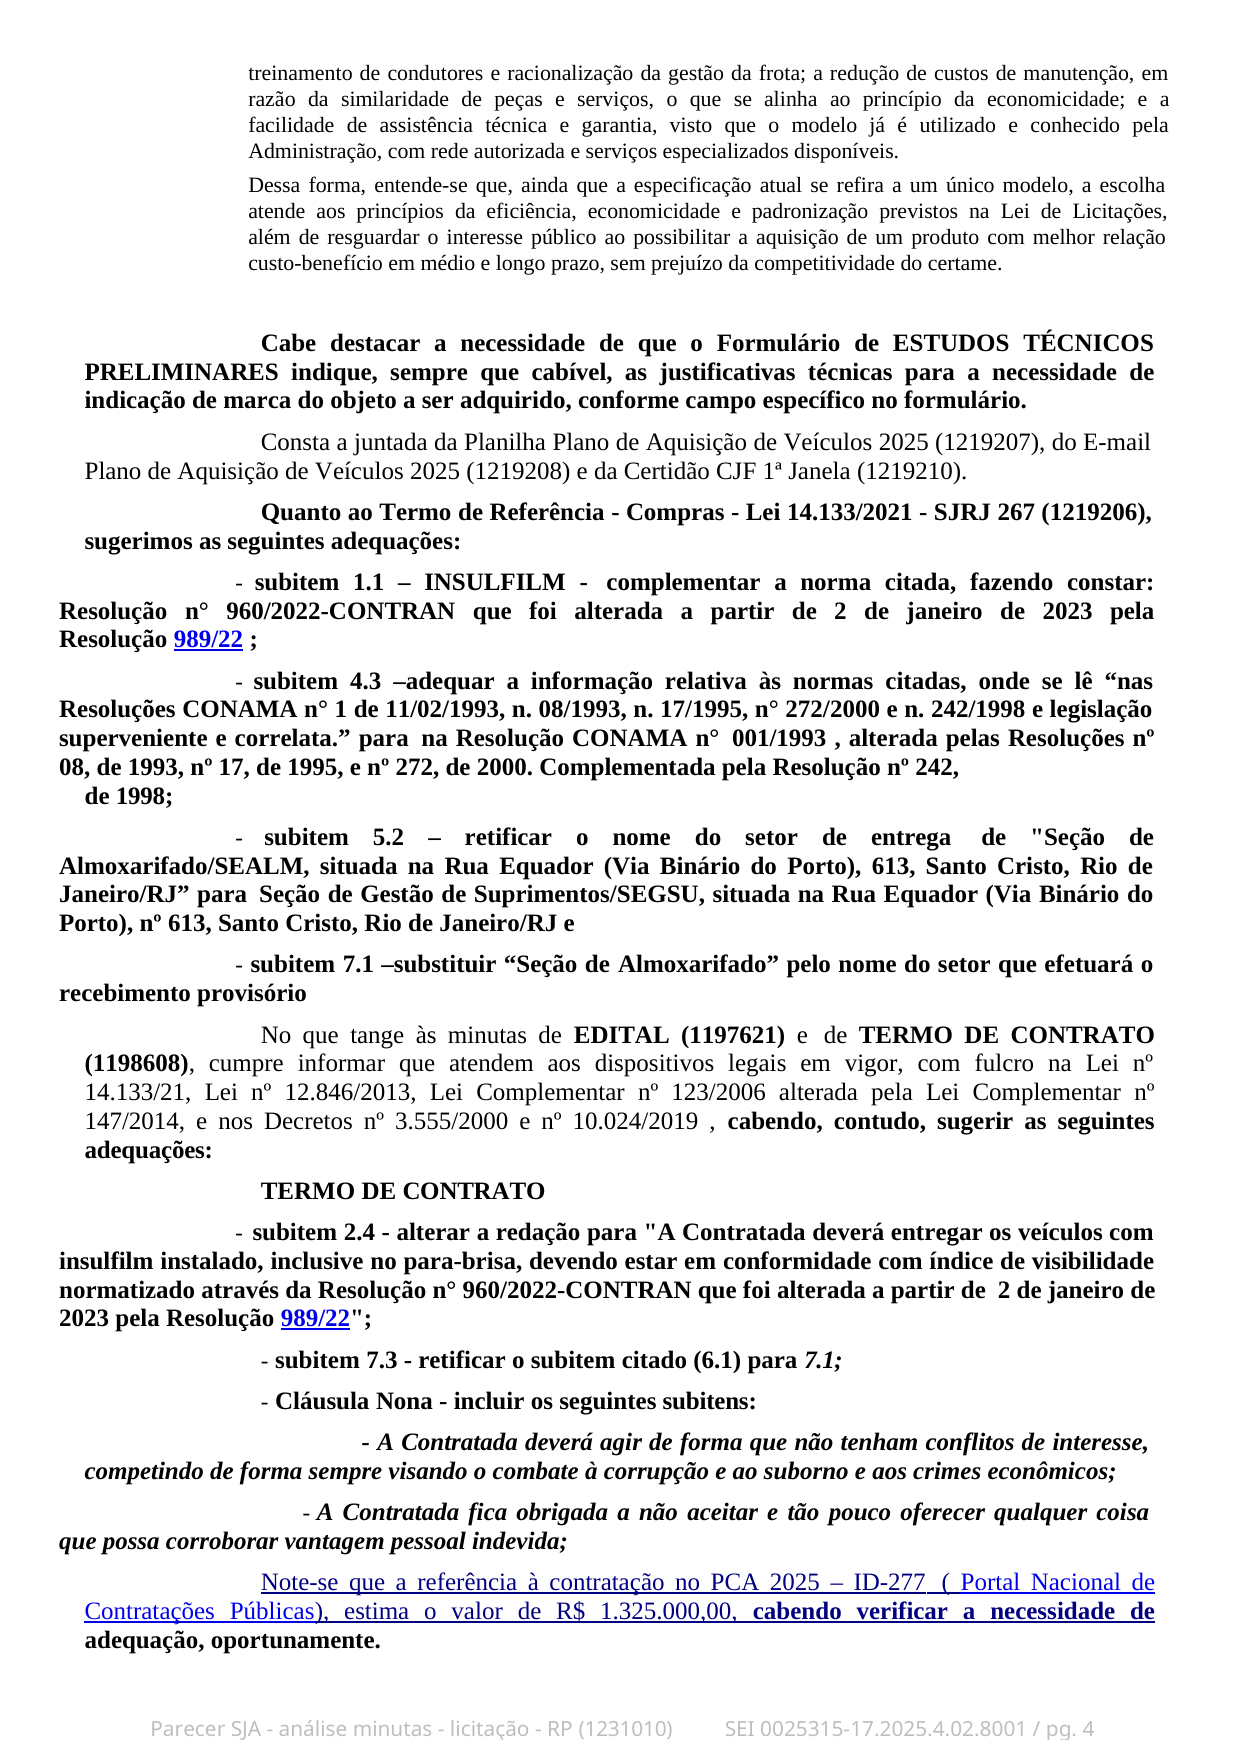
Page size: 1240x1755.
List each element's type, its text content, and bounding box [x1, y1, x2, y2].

list subitem 7.1 –substituir “Seção de Almoxarifado” pelo nome do setor que efetuará o recebimento provisório [59, 949, 1153, 1007]
text No que tange às minutas de EDITAL (1197621) e de TERMO DE CONTRATO (1198608), cumpre informar que atendem aos dispositivos legais em vigor, com fulcro na Lei nº 14.133/21, Lei nº 12.846/2013, Lei Complementar nº 123/2006 alterada pela Lei Complementar nº 147/2014, e nos Decretos nº 3.555/2000 e nº 10.024/2019 , cabendo, contudo, sugerir as seguintes adequações: [84, 1020, 1155, 1163]
list subitem 2.4 - alterar a redação para "A Contratada deverá entregar os veículos com insulfilm instalado, inclusive no para-brisa, devendo estar em conformidade com índice de visibilidade normatizado através da Resolução n° 960/2022-CONTRAN que foi alterada a partir de 2 de janeiro de 2023 pela Resolução 989/22"; [59, 1217, 1156, 1332]
text Note-se que a referência à contratação no PCA 2025 – ID-277 ( Portal Nacional de Contratações Públicas), estima o valor de R$ 1.325.000,00, cabendo verificar a necessidade de [84, 1567, 1155, 1621]
list subitem 5.2 – retificar o nome do setor de entrega de "Seção de Almoxarifado/SEALM, situada na Rua Equador (Via Binário do Porto), 613, Santo Cristo, Rio de Janeiro/RJ” para Seção de Gestão de Suprimentos/SEGSU, situada na Rua Equador (Via Binário do Porto), nº 613, Santo Cristo, Rio de Janeiro/RJ e [59, 822, 1154, 937]
text de 1998; [84, 781, 1181, 809]
subtitle TERMO DE CONTRATO [261, 1176, 1181, 1205]
text adequação, oportunamente. [84, 1623, 1155, 1654]
list subitem 4.3 –adequar a informação relativa às normas citadas, onde se lê “nas Resoluções CONAMA n° 1 de 11/02/1993, n. 08/1993, n. 17/1995, n° 272/2000 e n. 242/1998 e legislação superveniente e correlata.” para na Resolução CONAMA n° 001/1993 , alterada pelas Resoluções nº 08, de 1993, nº 17, de 1995, e nº 272, de 2000. Complementada pela Resolução nº 242, [59, 666, 1155, 781]
text Dessa forma, entende-se que, ainda que a especificação atual se refira a um único modelo, a escolha atende aos princípios da eficiência, economicidade e padronização previstos na Lei de Licitações, além de resguardar o interesse público ao possibilitar a aquisição de um produto com melhor relação custo-benefício em médio e longo prazo, sem prejuízo da competitividade do certame. [248, 172, 1168, 275]
text Cabe destacar a necessidade de que o Formulário de ESTUDOS TÉCNICOS PRELIMINARES indique, sempre que cabível, as justificativas técnicas para a necessidade de indicação de marca do objeto a ser adquirido, conforme campo específico no formulário. [84, 328, 1155, 414]
text Quanto ao Termo de Referência - Compras - Lei 14.133/2021 - SJRJ 267 (1219206), sugerimos as seguintes adequações: [84, 497, 1153, 554]
text treinamento de condutores e racionalização da gestão da frota; a redução de custos de manutenção, em razão da similaridade de peças e serviços, o que se alinha ao princípio da economicidade; e a facilidade de assistência técnica e garantia, visto que o modelo já é utilizado e conhecido pela Administração, com rede autorizada e serviços especializados disponíveis. [248, 60, 1171, 163]
text Consta a juntada da Planilha Plano de Aquisição de Veículos 2025 (1219207), do E-mail Plano de Aquisição de Veículos 2025 (1219208) e da Certidão CJF 1ª Janela (1219210). [84, 427, 1151, 484]
subtitle - A Contratada deverá agir de forma que não tenham conflitos de interesse, competindo de forma sempre visando o combate à corrupção e ao suborno e aos crimes econômicos; [84, 1427, 1153, 1485]
list subitem 7.3 - retificar o subitem citado (6.1) para 7.1; [261, 1345, 1181, 1373]
list Cláusula Nona - incluir os seguintes subitens: [261, 1386, 1181, 1415]
list subitem 1.1 – INSULFILM - complementar a norma citada, fazendo constar: Resolução n° 960/2022-CONTRAN que foi alterada a partir de 2 de janeiro de 2023 pela Resolução 989/22 ; [59, 567, 1155, 653]
list A Contratada fica obrigada a não aceitar e tão pouco oferecer qualquer coisa que possa corroborar vantagem pessoal indevida; [59, 1497, 1153, 1555]
